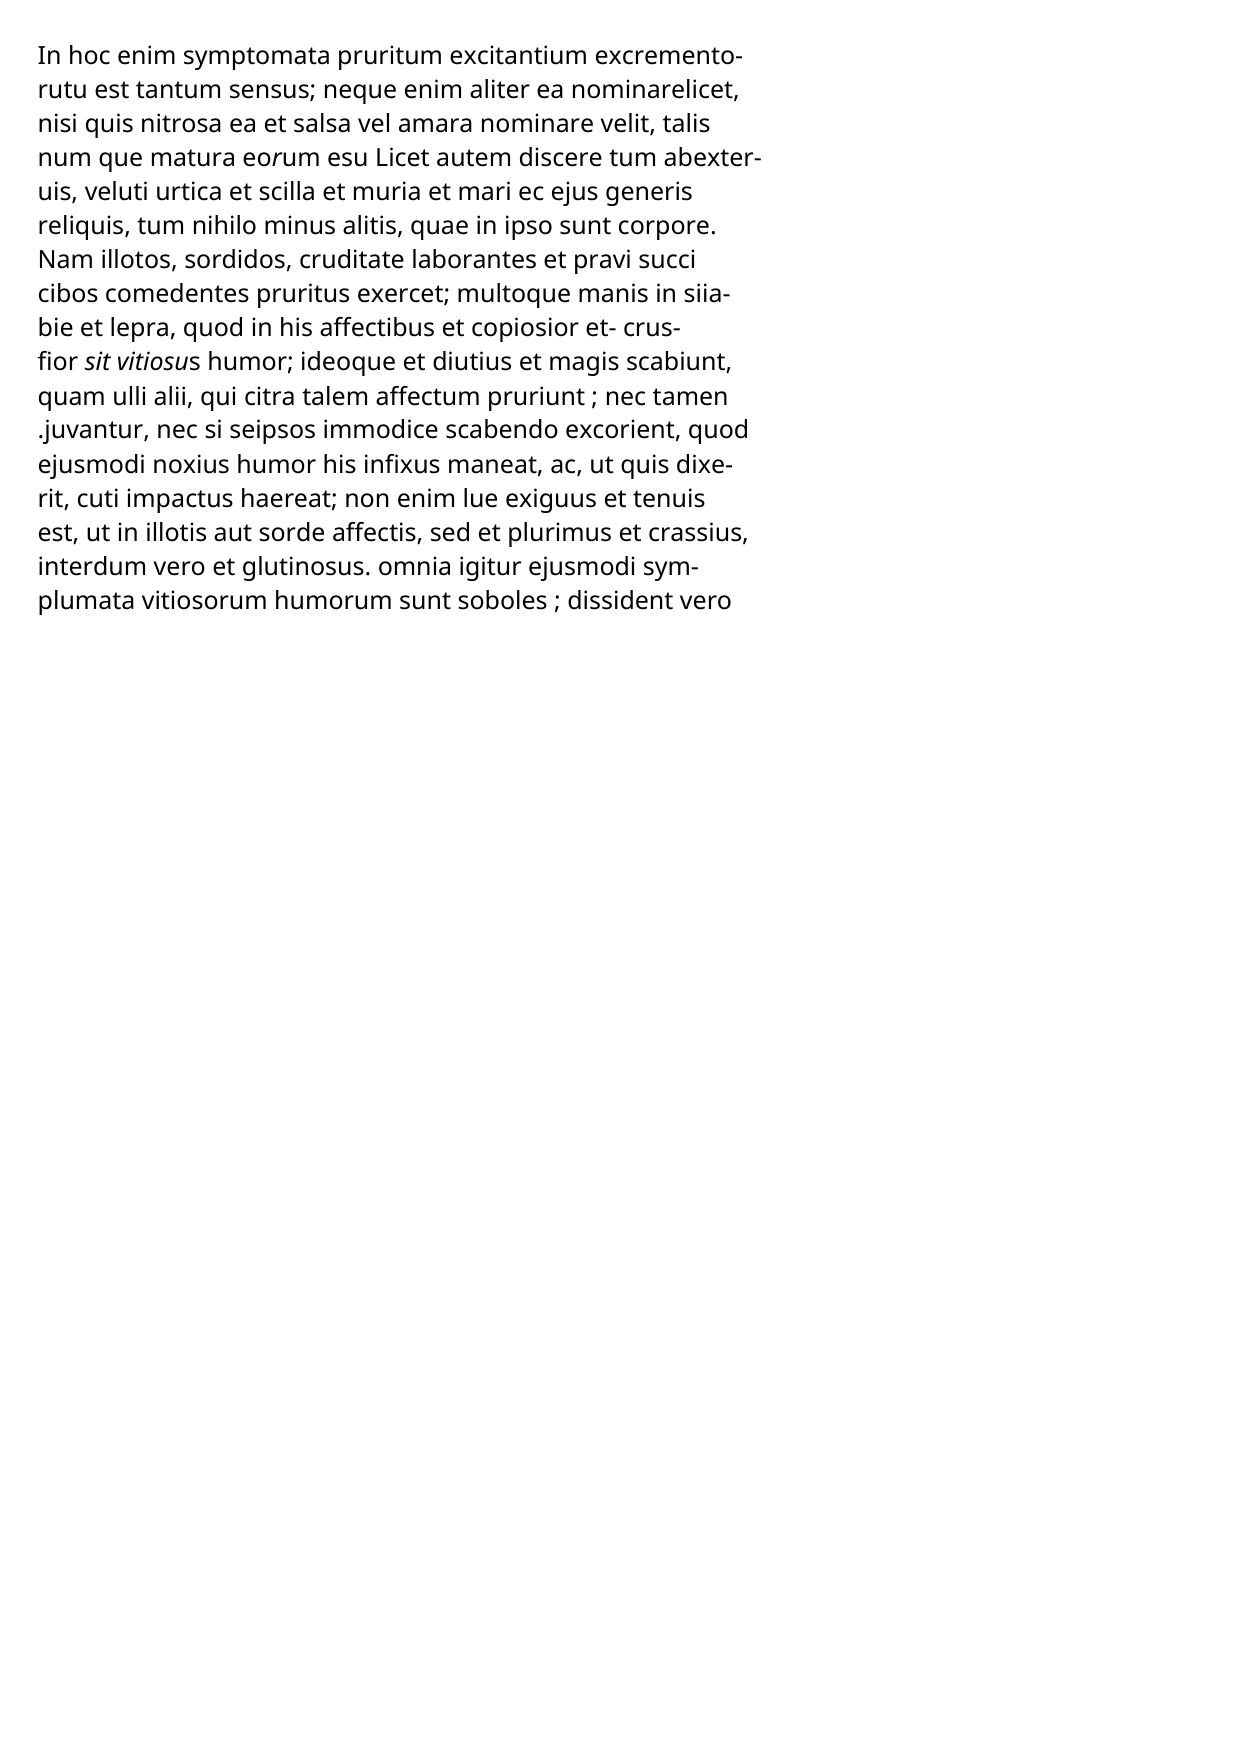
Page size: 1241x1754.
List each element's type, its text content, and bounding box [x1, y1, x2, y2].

text In hoc enim symptomata pruritum excitantium excremento- rutu est tantum sensus; neque enim aliter ea nominarelicet, nisi quis nitrosa ea et salsa vel amara nominare velit, talis num que matura eorum esu Licet autem discere tum abexter- uis, veluti urtica et scilla et muria et mari ec ejus generis reliquis, tum nihilo minus alitis, quae in ipso sunt corpore. Nam illotos, sordidos, cruditate laborantes et pravi succi cibos comedentes pruritus exercet; multoque manis in siia- bie et lepra, quod in his affectibus et copiosior et- crus- fior sit vitiosus humor; ideoque et diutius et magis scabiunt, quam ulli alii, qui citra talem affectum pruriunt ; nec tamen .juvantur, nec si seipsos immodice scabendo excorient, quod ejusmodi noxius humor his infixus maneat, ac, ut quis dixe- rit, cuti impactus haereat; non enim lue exiguus et tenuis est, ut in illotis aut sorde affectis, sed et plurimus et crassius, interdum vero et glutinosus. omnia igitur ejusmodi sym- plumata vitiosorum humorum sunt soboles ; dissident vero [37, 37, 1203, 617]
